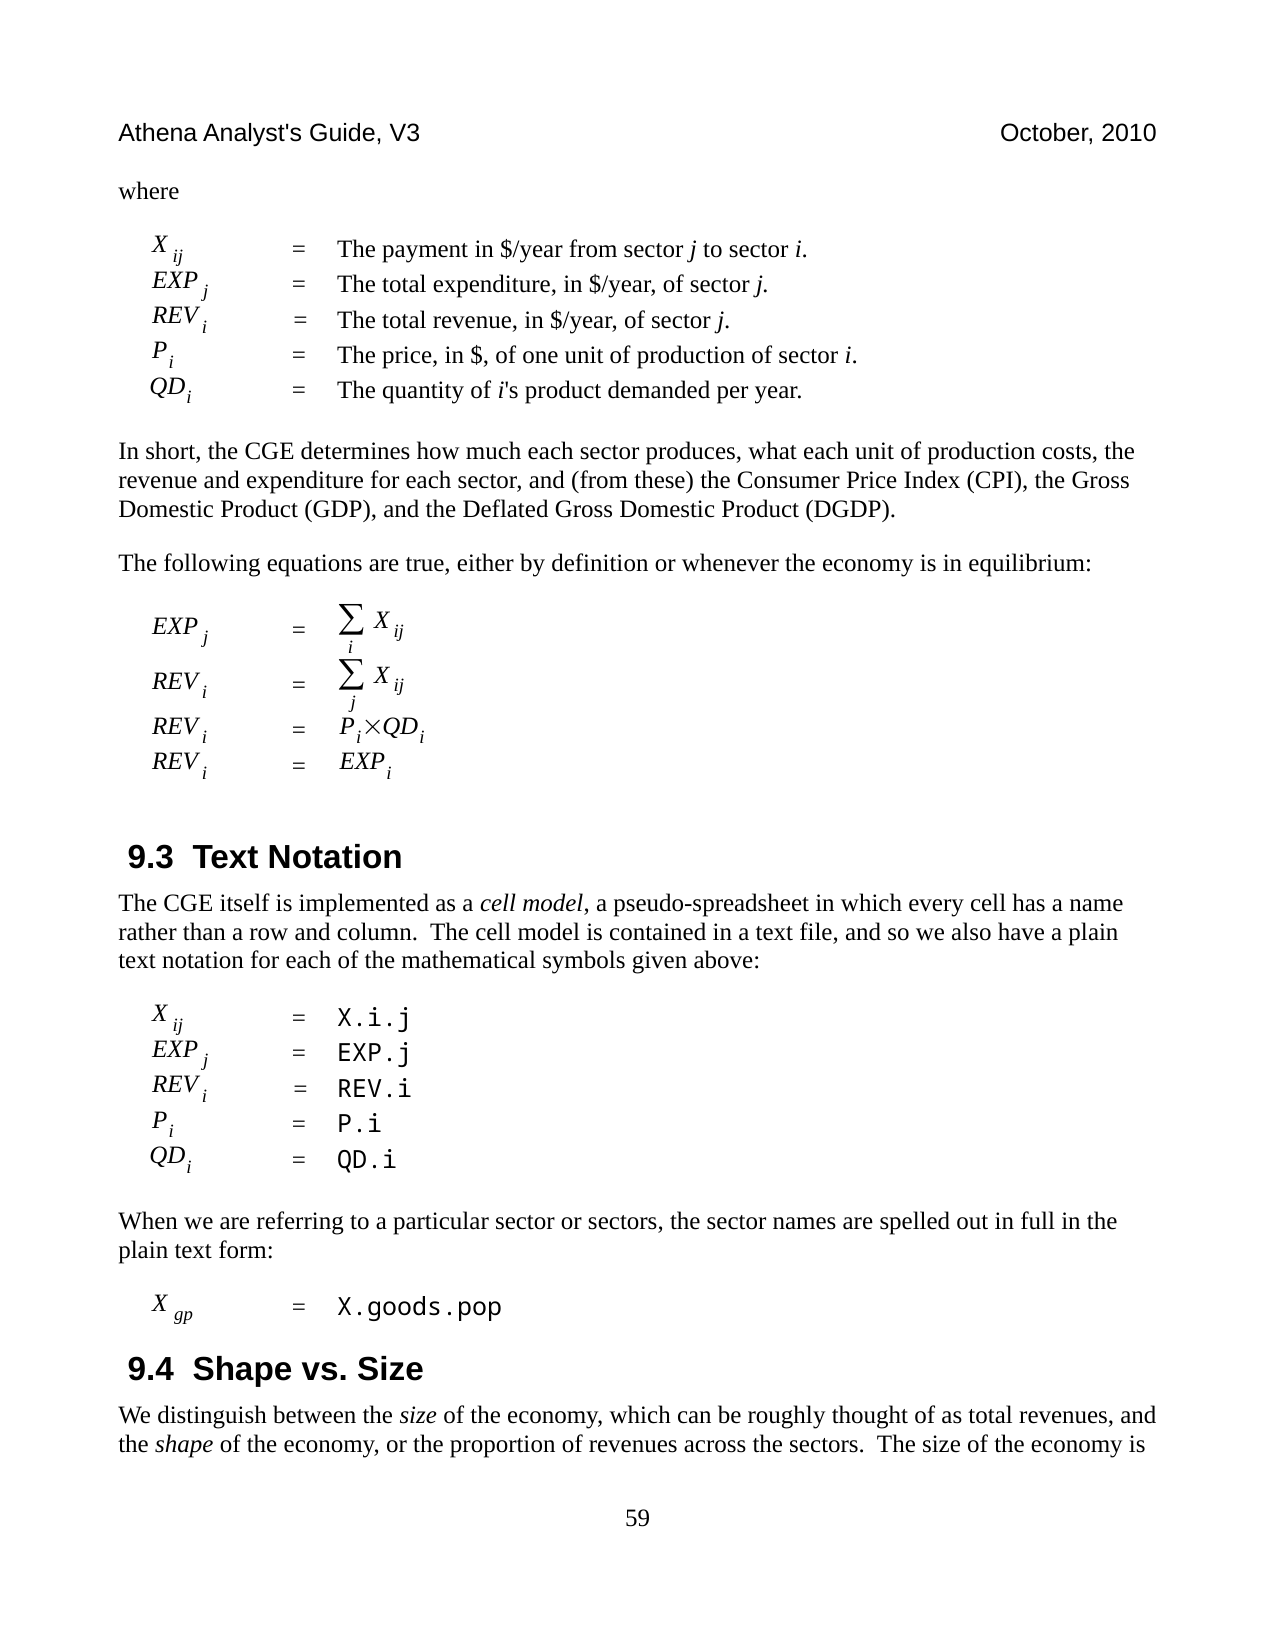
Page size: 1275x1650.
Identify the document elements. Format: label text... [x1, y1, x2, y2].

text In short, the CGE determines how much each sector produces, what each unit of production costs, the revenue and expenditure for each sector, and (from these) the Consumer Price Index (CPI), the Gross Domestic Product (GDP), and the Deflated Gross Domestic Product (DGDP). [118, 436, 1157, 523]
text = [149, 748, 1157, 783]
text = X.goods.pop [149, 1289, 1157, 1324]
text = REV.i [149, 1071, 1157, 1106]
text = The total expenditure, in $/year, of sector j. [149, 266, 1157, 301]
text = [149, 712, 1157, 748]
text = The payment in $/year from sector j to sector i. [149, 231, 1157, 266]
subtitle Shape vs. Size [118, 1349, 1157, 1388]
text = QD.i [149, 1142, 1157, 1177]
text = [149, 657, 1157, 712]
text = P.i [149, 1106, 1157, 1142]
subtitle Text Notation [118, 837, 1157, 875]
text The following equations are true, either by definition or whenever the economy is in equilibrium: [118, 548, 1157, 577]
text = The total revenue, in $/year, of sector j. [149, 301, 1157, 337]
text The CGE itself is implemented as a cell model, a pseudo-spreadsheet in which every cell has a name rather than a row and column. The cell model is contained in a text file, and so we also have a plain text notation for each of the mathematical symbols given above: [118, 888, 1157, 974]
text = X.i.j [149, 999, 1157, 1035]
text We distinguish between the size of the economy, which can be roughly thought of as total revenues, and the shape of the economy, or the proportion of revenues across the sectors. The size of the economy is [118, 1400, 1157, 1458]
text = The quantity of i's product demanded per year. [149, 372, 1157, 408]
text where [118, 176, 1157, 205]
text When we are referring to a particular sector or sectors, the sector names are spelled out in full in the plain text form: [118, 1206, 1157, 1263]
text = EXP.j [149, 1035, 1157, 1071]
text = [149, 602, 1157, 657]
text = The price, in $, of one unit of production of sector i. [149, 337, 1157, 372]
